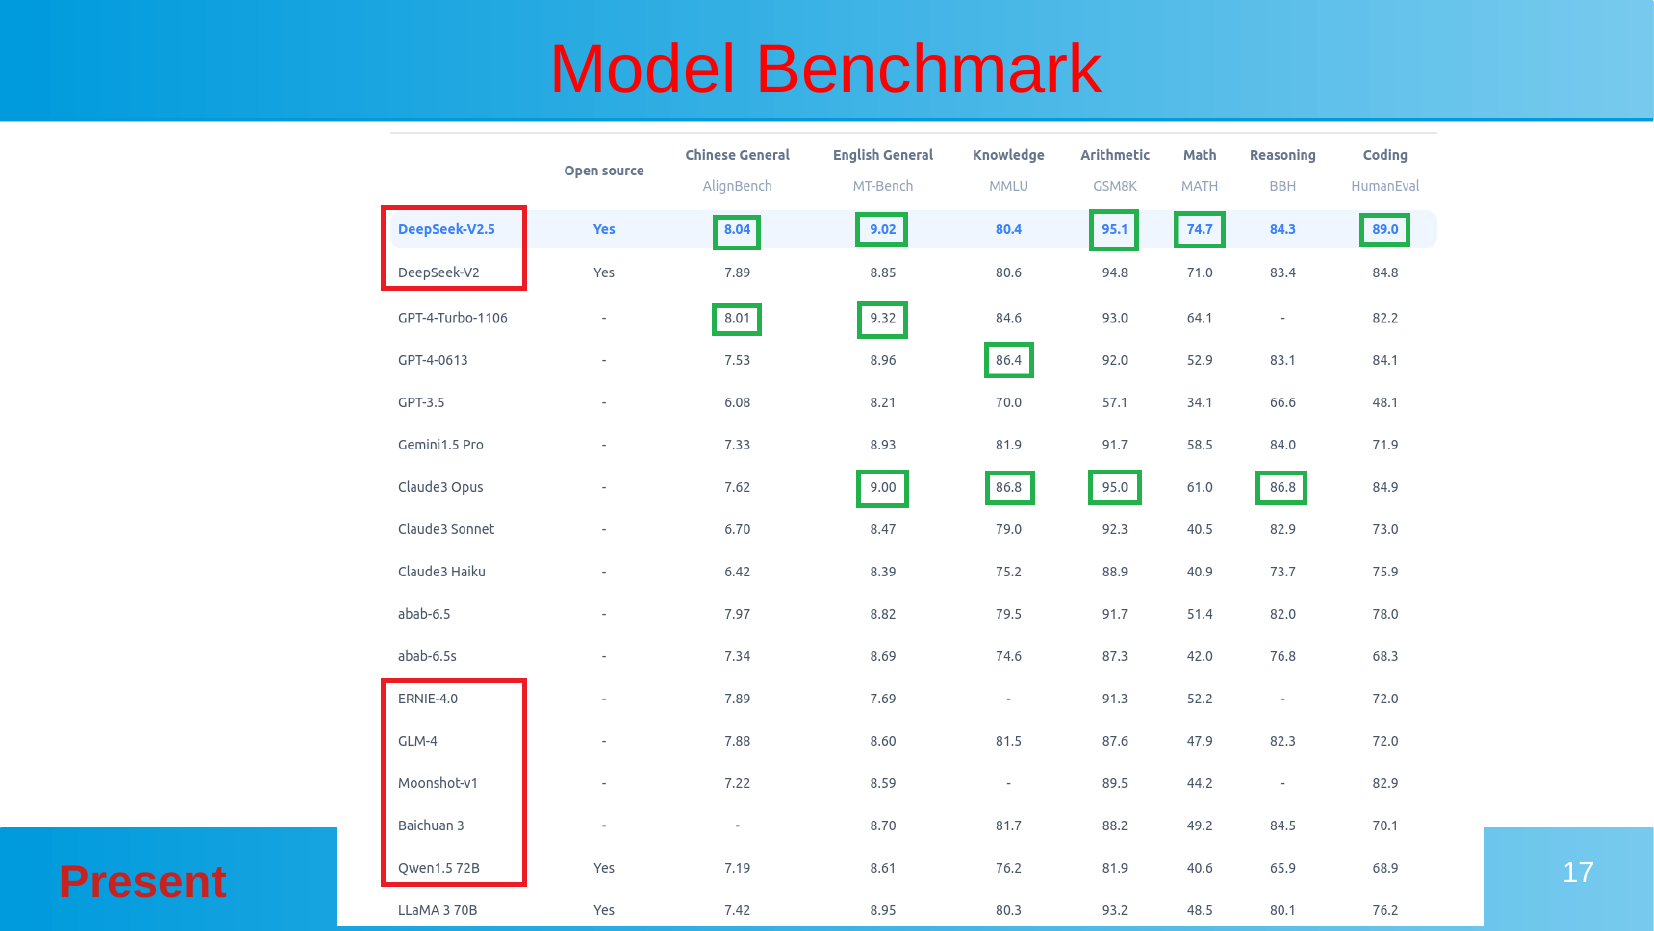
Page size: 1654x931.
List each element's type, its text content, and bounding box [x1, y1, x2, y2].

title Model Benchmark [59, 29, 1595, 108]
picture [337, 122, 1484, 927]
